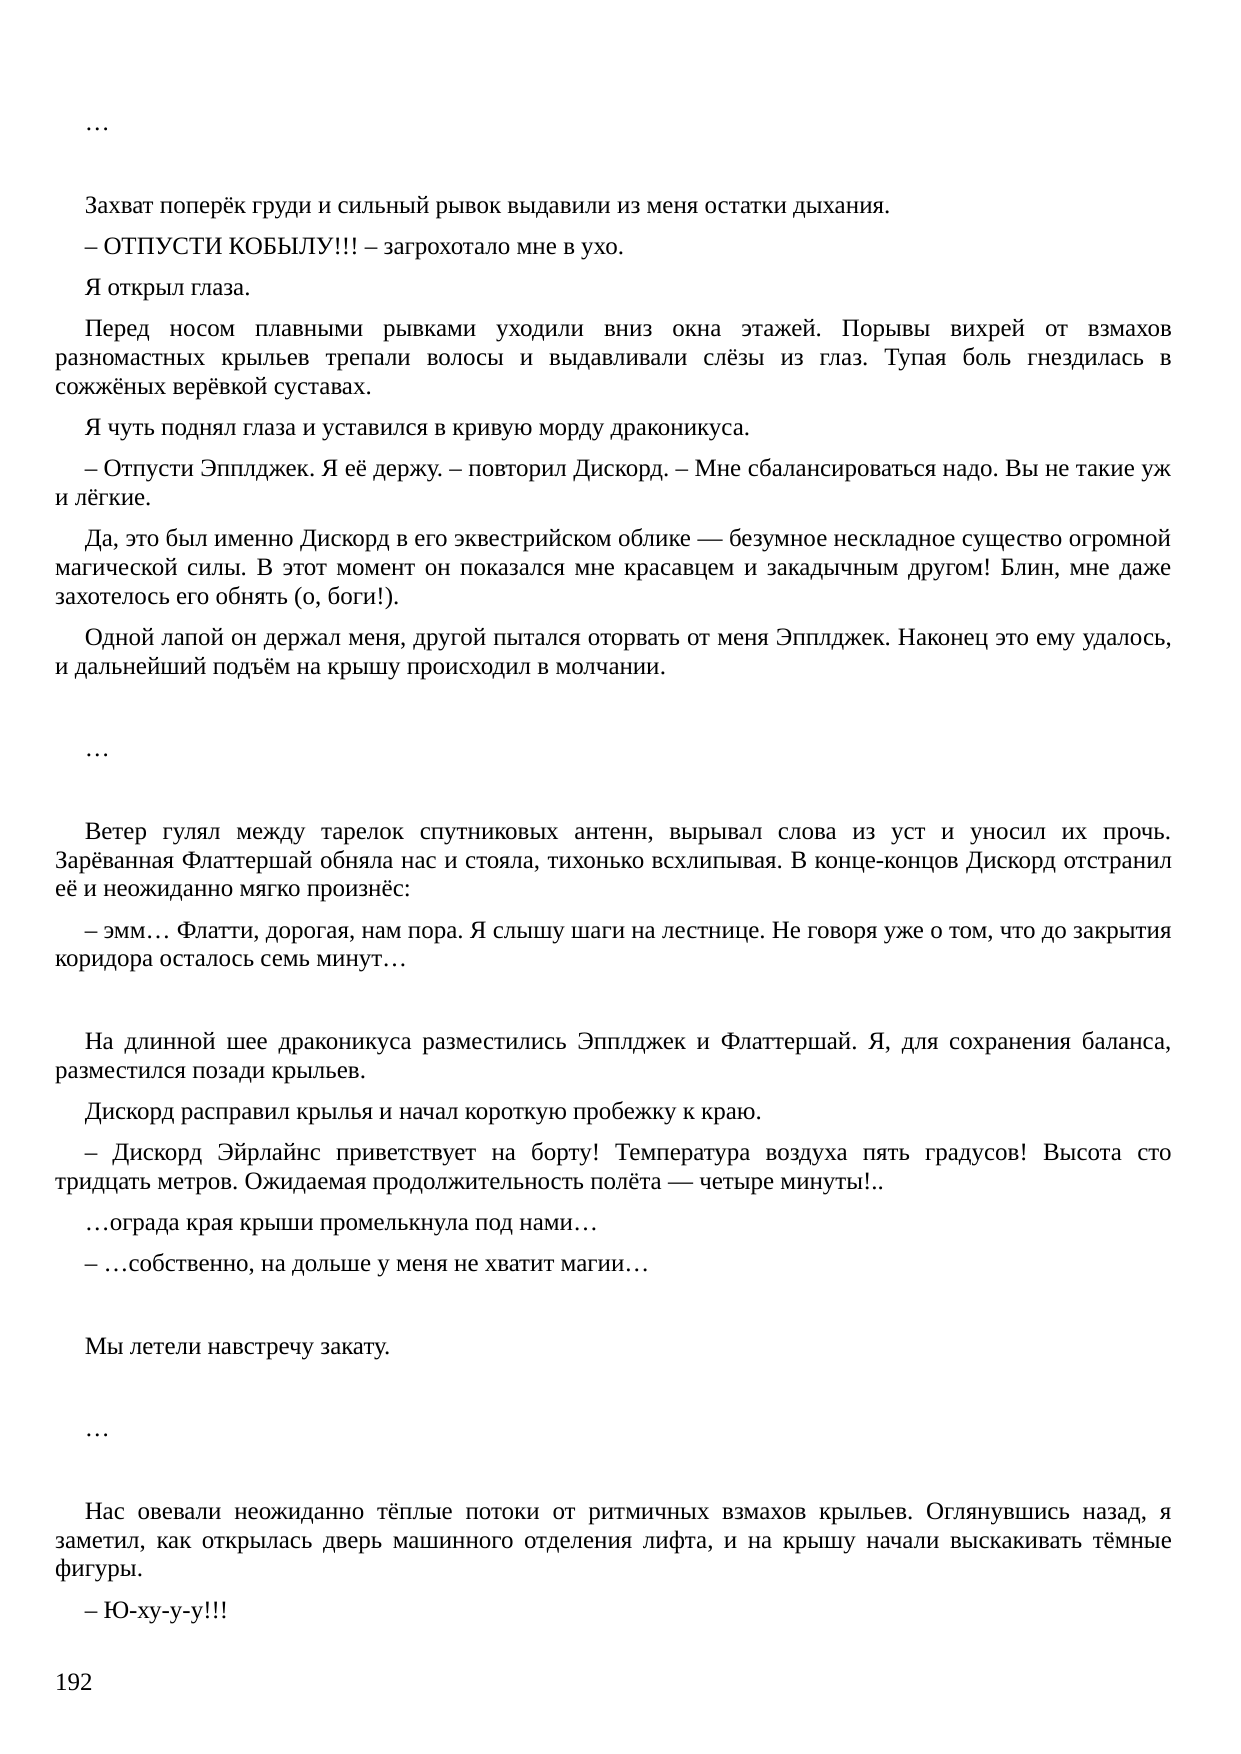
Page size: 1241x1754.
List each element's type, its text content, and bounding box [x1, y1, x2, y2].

text – …собственно, на дольше у меня не хватит магии… [55, 1248, 1173, 1277]
text Мы летели навстречу закату. [55, 1331, 1173, 1360]
text Одной лапой он держал меня, другой пытался оторвать от меня Эпплджек. Наконец это ему удалось, и дальнейший подъём на крышу происходил в молчании. [55, 622, 1173, 680]
text Дискорд расправил крылья и начал короткую пробежку к краю. [55, 1096, 1173, 1125]
text – Отпусти Эпплджек. Я её держу. – повторил Дискорд. – Мне сбалансироваться надо. Вы не такие уж и лёгкие. [55, 453, 1173, 511]
text Я открыл глаза. [55, 272, 1173, 301]
text … [55, 733, 1173, 762]
text На длинной шее драконикуса разместились Эпплджек и Флаттершай. Я, для сохранения баланса, разместился позади крыльев. [55, 1026, 1173, 1083]
text … [55, 1413, 1173, 1442]
text Ветер гулял между тарелок спутниковых антенн, вырывал слова из уст и уносил их прочь. Зарёванная Флаттершай обняла нас и стояла, тихонько всхлипывая. В конце-концов Дискорд отстранил её и неожиданно мягко произнёс: [55, 816, 1173, 902]
text Перед носом плавными рывками уходили вниз окна этажей. Порывы вихрей от взмахов разномастных крыльев трепали волосы и выдавливали слёзы из глаз. Тупая боль гнездилась в сожжёных верёвкой суставах. [55, 313, 1173, 400]
text … [55, 107, 1173, 136]
text Нас овевали неожиданно тёплые потоки от ритмичных взмахов крыльев. Оглянувшись назад, я заметил, как открылась дверь машинного отделения лифта, и на крышу начали выскакивать тёмные фигуры. [55, 1496, 1173, 1582]
text – ОТПУСТИ КОБЫЛУ!!! – загрохотало мне в ухо. [55, 231, 1173, 260]
text – Дискорд Эйрлайнс приветствует на борту! Температура воздуха пять градусов! Высота сто тридцать метров. Ожидаемая продолжительность полёта — четыре минуты!.. [55, 1137, 1173, 1195]
text – Ю-ху-у-у!!! [55, 1595, 1173, 1623]
text – эмм… Флатти, дорогая, нам пора. Я слышу шаги на лестнице. Не говоря уже о том, что до закрытия коридора осталось семь минут… [55, 915, 1173, 972]
text …ограда края крыши промелькнула под нами… [55, 1207, 1173, 1236]
text Я чуть поднял глаза и уставился в кривую морду драконикуса. [55, 412, 1173, 441]
text Захват поперёк груди и сильный рывок выдавили из меня остатки дыхания. [55, 190, 1173, 218]
text Да, это был именно Дискорд в его эквестрийском облике — безумное нескладное существо огромной магической силы. В этот момент он показался мне красавцем и закадычным другом! Блин, мне даже захотелось его обнять (о, боги!). [55, 523, 1173, 610]
